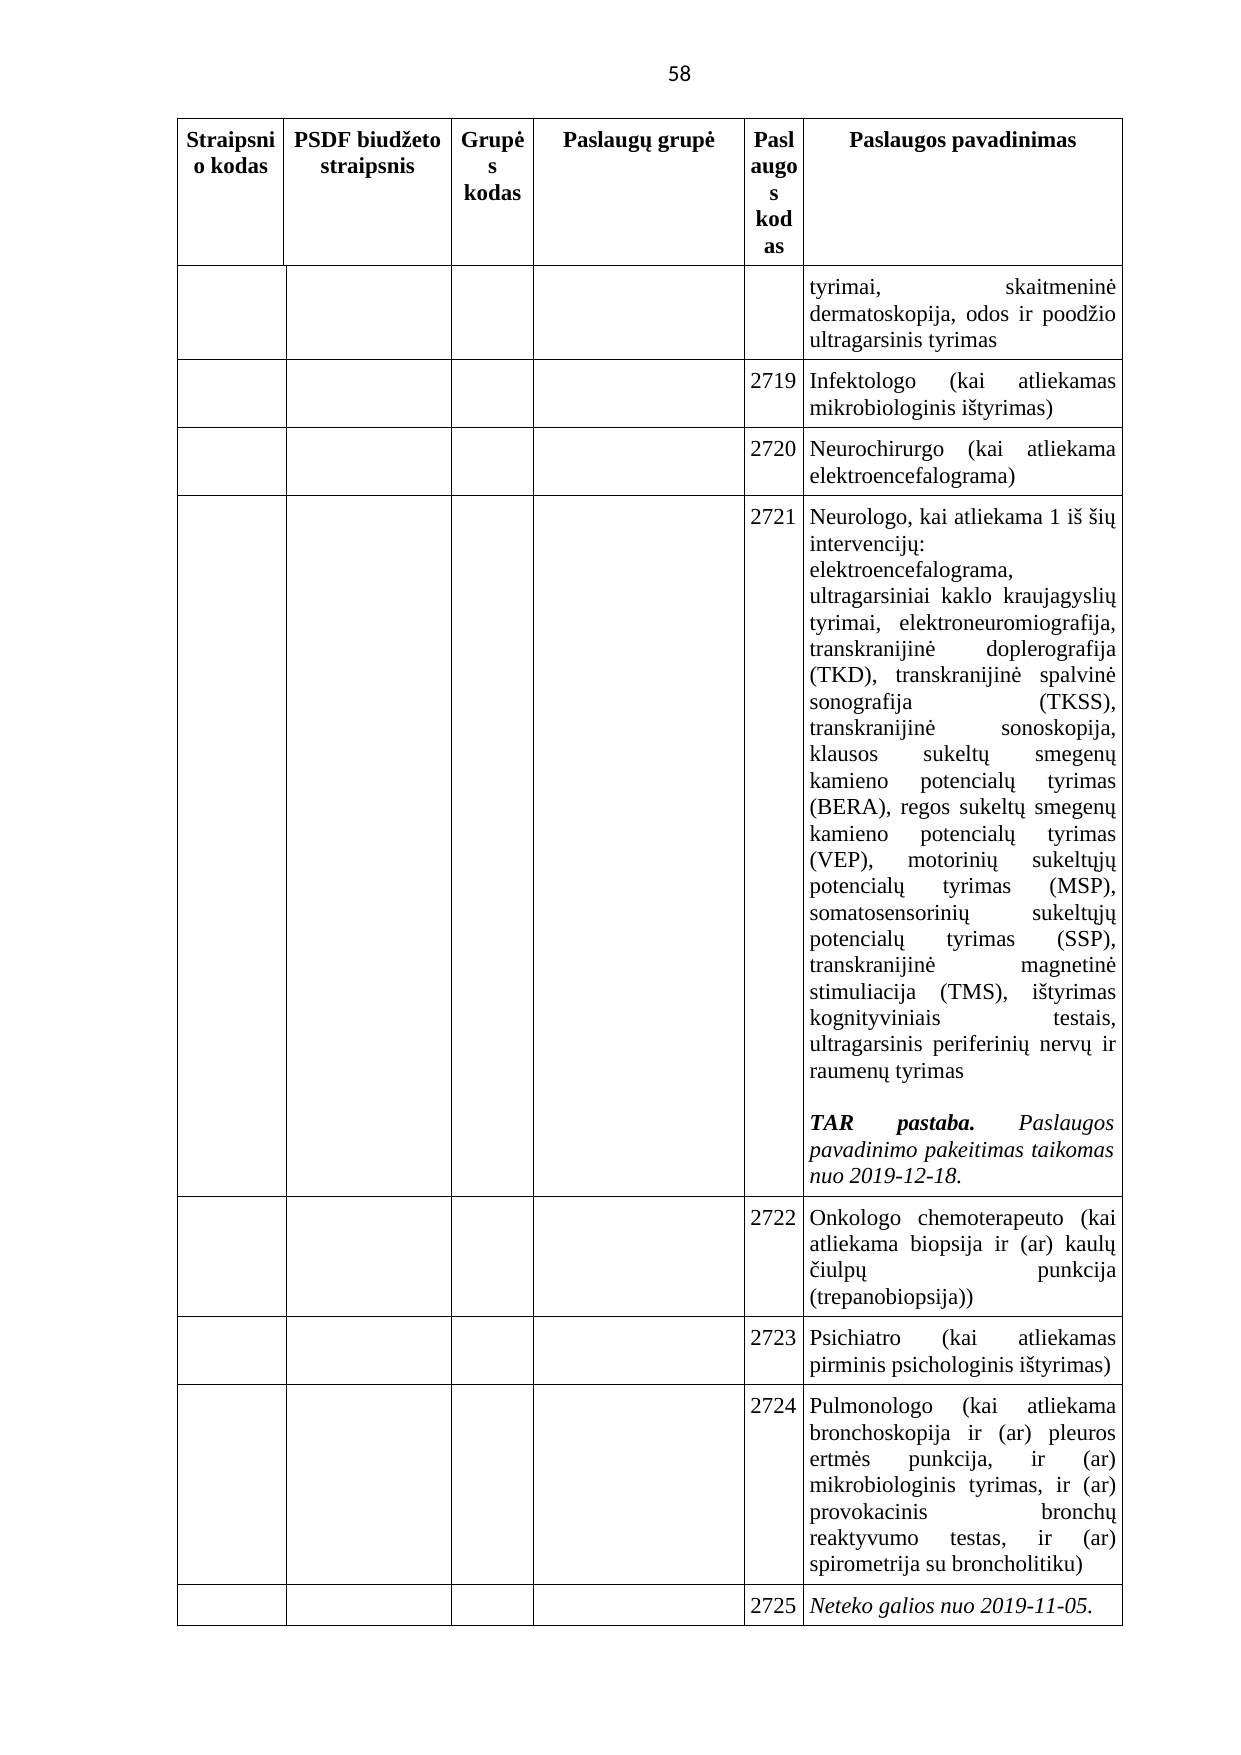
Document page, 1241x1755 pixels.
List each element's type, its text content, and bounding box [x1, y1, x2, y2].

table_cell [287, 428, 451, 495]
table_cell [452, 1585, 533, 1625]
table_cell [452, 360, 533, 427]
table_cell [534, 496, 744, 1196]
table_cell [287, 266, 451, 359]
table_cell [534, 428, 744, 495]
table_cell [287, 496, 451, 1196]
table_header Grupės kodas [452, 119, 533, 265]
table_cell Infektologo (kai atliekamas mikrobiologinis ištyrimas) [804, 360, 1122, 427]
table_cell 2725 [745, 1585, 803, 1625]
table_cell Neurochirurgo (kai atliekama elektroencefalograma) [804, 428, 1122, 495]
table_header Paslaugos pavadinimas [804, 119, 1122, 265]
table_cell [452, 428, 533, 495]
table_cell tyrimai, skaitmeninė dermatoskopija, odos ir poodžio ultragarsinis tyrimas [804, 266, 1122, 359]
table_cell [534, 1385, 744, 1584]
table_cell [452, 496, 533, 1196]
table_cell [178, 266, 286, 359]
table_header Paslaugų grupė [534, 119, 744, 265]
table_cell [178, 1385, 286, 1584]
table_cell [178, 1197, 286, 1316]
table_cell [178, 360, 286, 427]
table_cell [287, 1197, 451, 1316]
table_cell [534, 1197, 744, 1316]
table_cell [534, 360, 744, 427]
table_cell [178, 496, 286, 1196]
table_cell 2724 [745, 1385, 803, 1584]
table_cell 2720 [745, 428, 803, 495]
table_cell Onkologo chemoterapeuto (kai atliekama biopsija ir (ar) kaulų čiulpų punkcija (trepanobiopsija)) [804, 1197, 1122, 1316]
table_cell [534, 1317, 744, 1384]
table_cell [534, 1585, 744, 1625]
table_cell Psichiatro (kai atliekamas pirminis psichologinis ištyrimas) [804, 1317, 1122, 1384]
table_cell 2722 [745, 1197, 803, 1316]
table_cell [745, 266, 803, 359]
table_cell [452, 266, 533, 359]
table_cell [287, 1385, 451, 1584]
table_cell Neurologo, kai atliekama 1 iš šių intervencijų: elektroencefalograma, ultragarsiniai kaklo kraujagyslių tyrimai, elektroneuromiografija, transkranijinė doplerografija (TKD), transkranijinė spalvinė sonografija (TKSS), transkranijinė sonoskopija, klausos sukeltų smegenų kamieno potencialų tyrimas (BERA), regos sukeltų smegenų kamieno potencialų tyrimas (VEP), motorinių sukeltųjų potencialų tyrimas (MSP), somatosensorinių sukeltųjų potencialų tyrimas (SSP), transkranijinė magnetinė stimuliacija (TMS), ištyrimas kognityviniais testais, ultragarsinis periferinių nervų ir raumenų tyrimas TAR pastaba. Paslaugos pavadinimo pakeitimas taikomas nuo 2019-12-18. [804, 496, 1122, 1196]
table_cell [534, 266, 744, 359]
table_cell Neteko galios nuo 2019-11-05. [804, 1585, 1122, 1625]
table_header PSDF biudžeto straipsnis [284, 119, 451, 265]
table_cell [452, 1197, 533, 1316]
table_header Paslaugos kodas [745, 119, 803, 265]
table_cell [452, 1317, 533, 1384]
table_cell [178, 1317, 286, 1384]
table_cell 2723 [745, 1317, 803, 1384]
table_cell 2721 [745, 496, 803, 1196]
table_cell [178, 1585, 286, 1625]
table_header Straipsnio kodas [178, 119, 283, 265]
table_cell [287, 1585, 451, 1625]
table_cell Pulmonologo (kai atliekama bronchoskopija ir (ar) pleuros ertmės punkcija, ir (ar) mikrobiologinis tyrimas, ir (ar) provokacinis bronchų reaktyvumo testas, ir (ar) spirometrija su broncholitiku) [804, 1385, 1122, 1584]
table_cell 2719 [745, 360, 803, 427]
table_cell [452, 1385, 533, 1584]
table_cell [287, 360, 451, 427]
table_cell [287, 1317, 451, 1384]
table_cell [178, 428, 286, 495]
